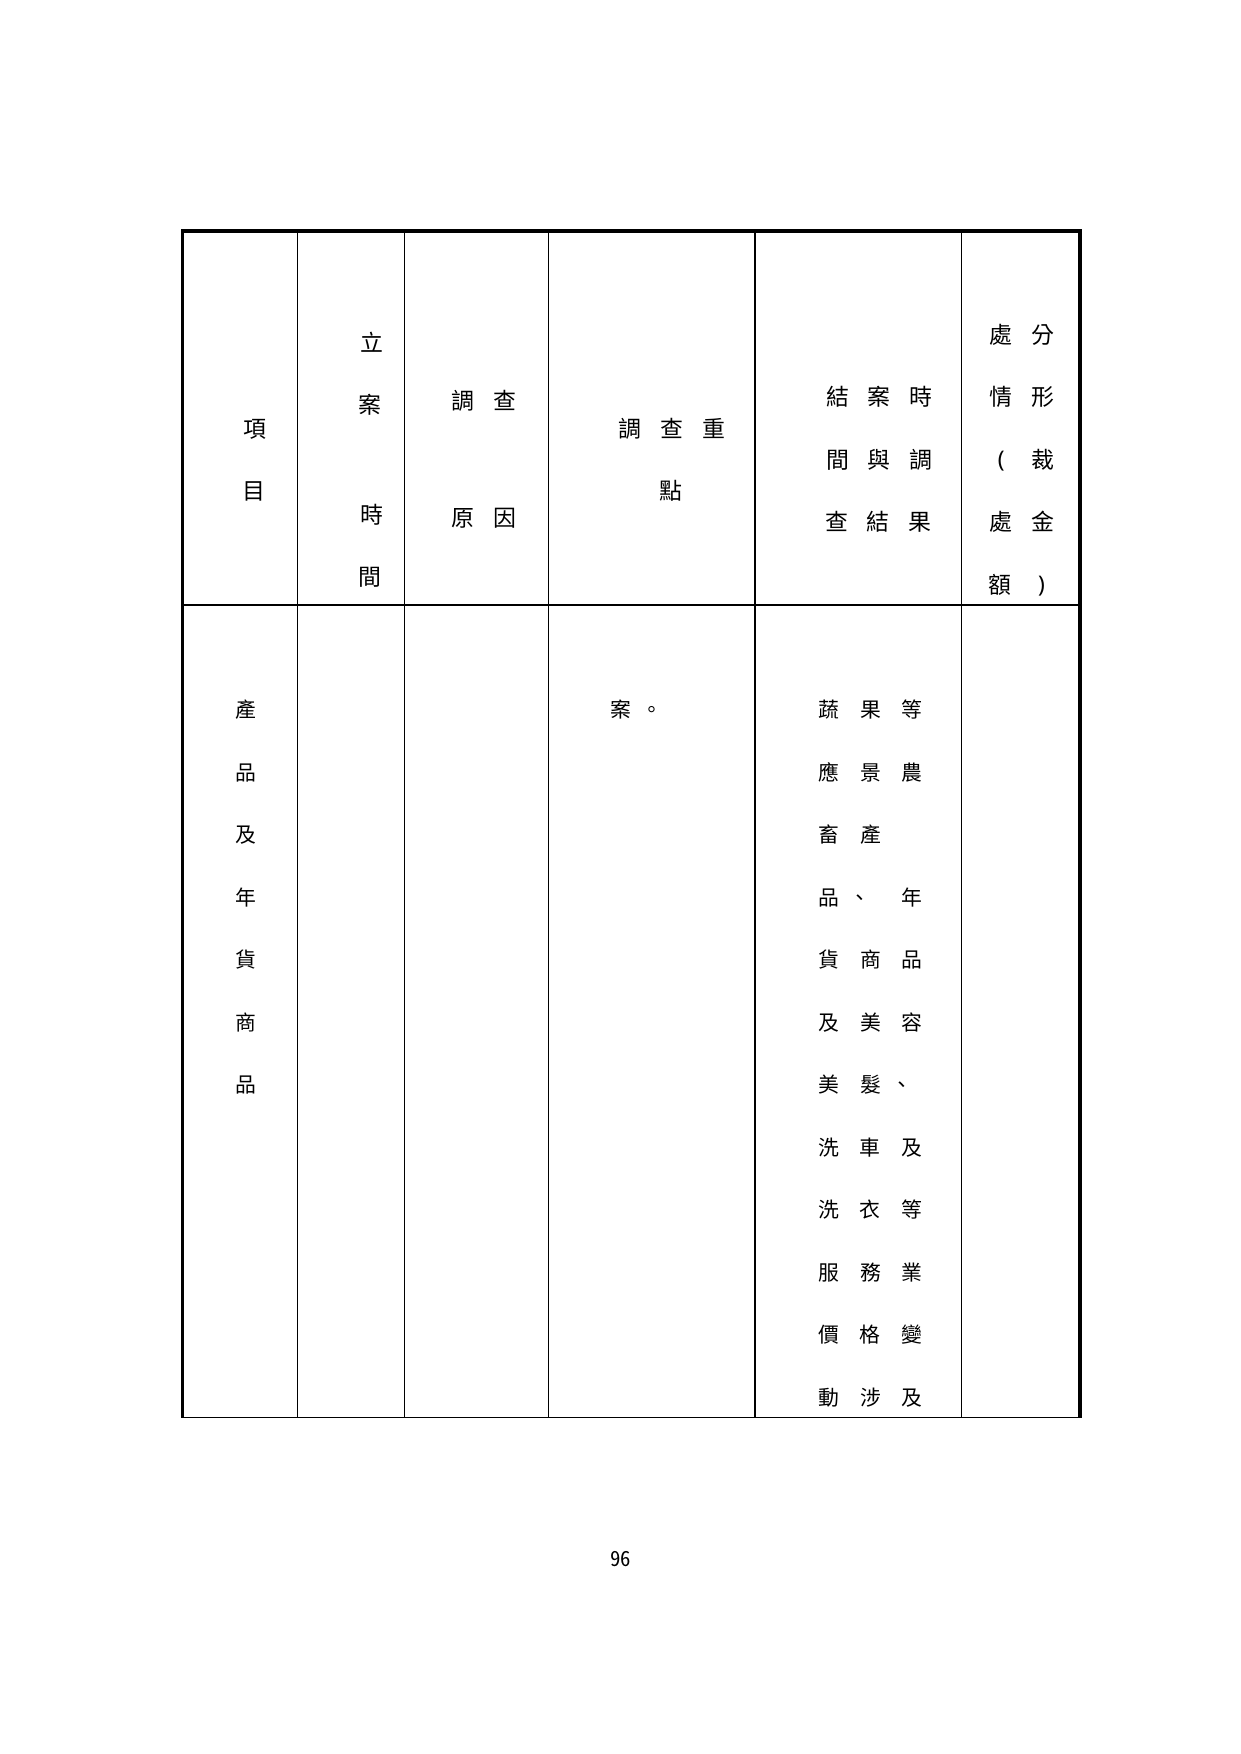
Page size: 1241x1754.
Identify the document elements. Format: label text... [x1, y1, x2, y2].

table_cell [298, 606, 404, 1417]
table_cell [962, 606, 1078, 1417]
table_cell 產品及年貨商品 [184, 606, 297, 1417]
table_cell 案。 [549, 606, 754, 1417]
table_header 處分情形(裁處金額) [962, 233, 1078, 604]
table_header 項目 [184, 233, 297, 604]
table_header 調查重點 [549, 233, 754, 604]
table_header 調查 原因 [405, 233, 548, 604]
table_cell 蔬果等應景農畜產品、年貨商品及美容美髮、洗車及洗衣等服務業價格變動涉及 [756, 606, 961, 1417]
table_header 結案時間與調查結果 [756, 233, 961, 604]
table_cell [405, 606, 548, 1417]
table_header 立案 時間 [298, 233, 404, 604]
